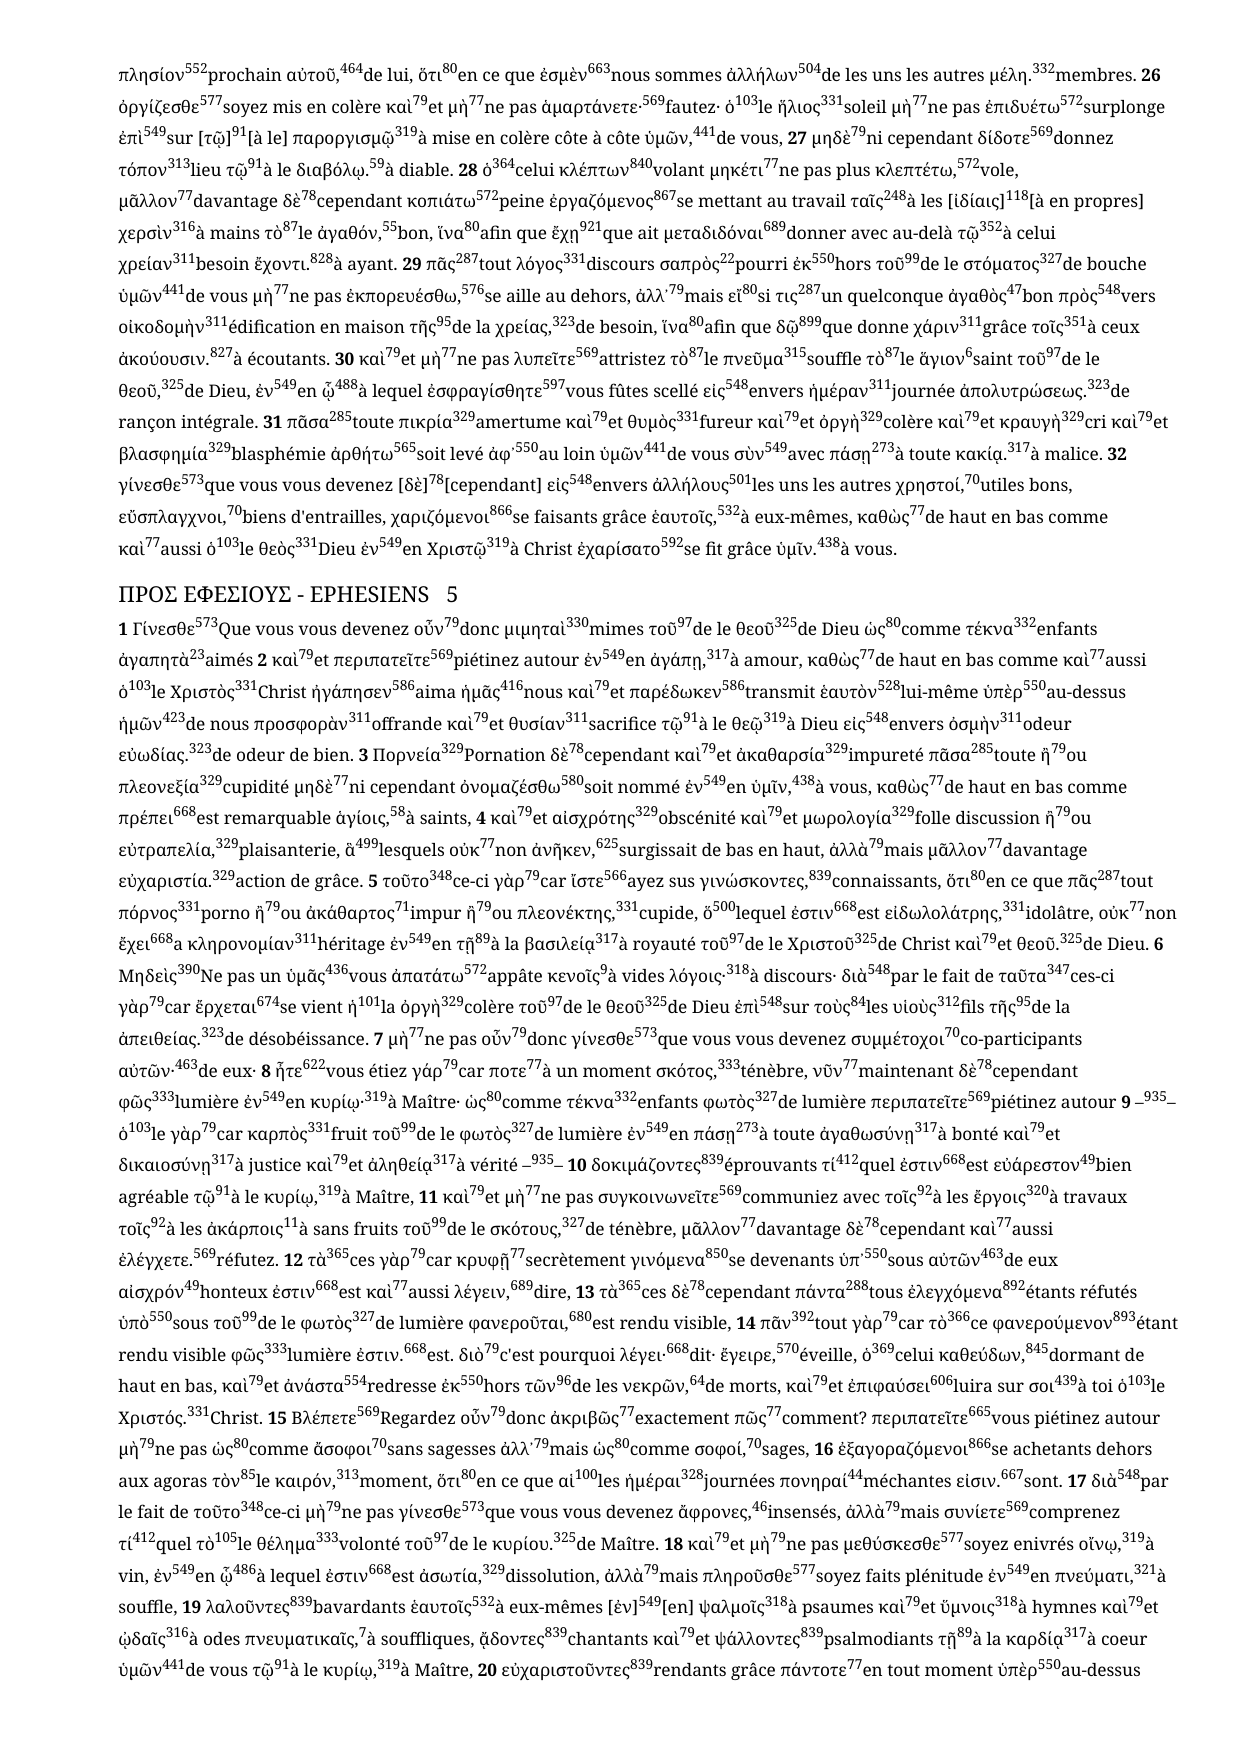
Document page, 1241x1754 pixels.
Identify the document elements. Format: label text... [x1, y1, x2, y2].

text ΠΡΟΣ ΕΦΕΣΙΟΥΣ - EPHESIENS 5 [118, 579, 1181, 608]
text 1 Γίνεσθε573Que vous vous devenez οὖν79donc μιμηταὶ330mimes τοῦ97de le θεοῦ325de Dieu ὡς80comme τέκνα332enfants ἀγαπητὰ23aimés 2 καὶ79et περιπατεῖτε569piétinez autour ἐν549en ἀγάπῃ,317à amour, καθὼς77de haut en bas comme καὶ77aussi ὁ103le Χριστὸς331Christ ἠγάπησεν586aima ἡμᾶς416nous καὶ79et παρέδωκεν586transmit ἑαυτὸν528lui-même ὑπὲρ550au-dessus ἡμῶν423de nous προσφορὰν311offrande καὶ79et θυσίαν311sacrifice τῷ91à le θεῷ319à Dieu εἰς548envers ὀσμὴν311odeur εὐωδίας.323de odeur de bien. 3 Πορνεία329Pornation δὲ78cependant καὶ79et ἀκαθαρσία329impureté πᾶσα285toute ἢ79ou πλεονεξία329cupidité μηδὲ77ni cependant ὀνομαζέσθω580soit nommé ἐν549en ὑμῖν,438à vous, καθὼς77de haut en bas comme πρέπει668est remarquable ἁγίοις,58à saints, 4 καὶ79et αἰσχρότης329obscénité καὶ79et μωρολογία329folle discussion ἢ79ou εὐτραπελία,329plaisanterie, ἃ499lesquels οὐκ77non ἀνῆκεν,625surgissait de bas en haut, ἀλλὰ79mais μᾶλλον77davantage εὐχαριστία.329action de grâce. 5 τοῦτο348ce-ci γὰρ79car ἴστε566ayez sus γινώσκοντες,839connaissants, ὅτι80en ce que πᾶς287tout πόρνος331porno ἢ79ou ἀκάθαρτος71impur ἢ79ou πλεονέκτης,331cupide, ὅ500lequel ἐστιν668est εἰδωλολάτρης,331idolâtre, οὐκ77non ἔχει668a κληρονομίαν311héritage ἐν549en τῇ89à la βασιλείᾳ317à royauté τοῦ97de le Χριστοῦ325de Christ καὶ79et θεοῦ.325de Dieu. 6 Μηδεὶς390Ne pas un ὑμᾶς436vous ἀπατάτω572appâte κενοῖς9à vides λόγοις·318à discours· διὰ548par le fait de ταῦτα347ces-ci γὰρ79car ἔρχεται674se vient ἡ101la ὀργὴ329colère τοῦ97de le θεοῦ325de Dieu ἐπὶ548sur τοὺς84les υἱοὺς312fils τῆς95de la ἀπειθείας.323de désobéissance. 7 μὴ77ne pas οὖν79donc γίνεσθε573que vous vous devenez συμμέτοχοι70co-participants αὐτῶν·463de eux· 8 ἦτε622vous étiez γάρ79car ποτε77à un moment σκότος,333ténèbre, νῦν77maintenant δὲ78cependant φῶς333lumière ἐν549en κυρίῳ·319à Maître· ὡς80comme τέκνα332enfants φωτὸς327de lumière περιπατεῖτε569piétinez autour 9 –935– ὁ103le γὰρ79car καρπὸς331fruit τοῦ99de le φωτὸς327de lumière ἐν549en πάσῃ273à toute ἀγαθωσύνῃ317à bonté καὶ79et δικαιοσύνῃ317à justice καὶ79et ἀληθείᾳ317à vérité –935– 10 δοκιμάζοντες839éprouvants τί412quel ἐστιν668est εὐάρεστον49bien agréable τῷ91à le κυρίῳ,319à Maître, 11 καὶ79et μὴ77ne pas συγκοινωνεῖτε569communiez avec τοῖς92à les ἔργοις320à travaux τοῖς92à les ἀκάρποις11à sans fruits τοῦ99de le σκότους,327de ténèbre, μᾶλλον77davantage δὲ78cependant καὶ77aussi ἐλέγχετε.569réfutez. 12 τὰ365ces γὰρ79car κρυφῇ77secrètement γινόμενα850se devenants ὑπ᾽550sous αὐτῶν463de eux αἰσχρόν49honteux ἐστιν668est καὶ77aussi λέγειν,689dire, 13 τὰ365ces δὲ78cependant πάντα288tous ἐλεγχόμενα892étants réfutés ὑπὸ550sous τοῦ99de le φωτὸς327de lumière φανεροῦται,680est rendu visible, 14 πᾶν392tout γὰρ79car τὸ366ce φανερούμενον893étant rendu visible φῶς333lumière ἐστιν.668est. διὸ79c'est pourquoi λέγει·668dit· ἔγειρε,570éveille, ὁ369celui καθεύδων,845dormant de haut en bas, καὶ79et ἀνάστα554redresse ἐκ550hors τῶν96de les νεκρῶν,64de morts, καὶ79et ἐπιφαύσει606luira sur σοι439à toi ὁ103le Χριστός.331Christ. 15 Βλέπετε569Regardez οὖν79donc ἀκριβῶς77exactement πῶς77comment? περιπατεῖτε665vous piétinez autour μὴ79ne pas ὡς80comme ἄσοφοι70sans sagesses ἀλλ᾽79mais ὡς80comme σοφοί,70sages, 16 ἐξαγοραζόμενοι866se achetants dehors aux agoras τὸν85le καιρόν,313moment, ὅτι80en ce que αἱ100les ἡμέραι328journées πονηραί44méchantes εἰσιν.667sont. 17 διὰ548par le fait de τοῦτο348ce-ci μὴ79ne pas γίνεσθε573que vous vous devenez ἄφρονες,46insensés, ἀλλὰ79mais συνίετε569comprenez τί412quel τὸ105le θέλημα333volonté τοῦ97de le κυρίου.325de Maître. 18 καὶ79et μὴ79ne pas μεθύσκεσθε577soyez enivrés οἴνῳ,319à vin, ἐν549en ᾧ486à lequel ἐστιν668est ἀσωτία,329dissolution, ἀλλὰ79mais πληροῦσθε577soyez faits plénitude ἐν549en πνεύματι,321à souffle, 19 λαλοῦντες839bavardants ἑαυτοῖς532à eux-mêmes [ἐν]549[en] ψαλμοῖς318à psaumes καὶ79et ὕμνοις318à hymnes καὶ79et ᾠδαῖς316à odes πνευματικαῖς,7à souffliques, ᾄδοντες839chantants καὶ79et ψάλλοντες839psalmodiants τῇ89à la καρδίᾳ317à coeur ὑμῶν441de vous τῷ91à le κυρίῳ,319à Maître, 20 εὐχαριστοῦντες839rendants grâce πάντοτε77en tout moment ὑπὲρ550au-dessus πάντων385de tous ἐν549en ὀνόματι321à nom τοῦ97de le κυρίου325de Maître ἡμῶν423de nous Ἰησοῦ325de Iésous Χριστοῦ325de Christ τῷ91à le θεῷ319à Dieu καὶ77aussi πατρί.319à père. 21 Ὑποτασσόμενοι890Étants subordonnés ἀλλήλοις502à les uns les autres ἐν549en φόβῳ319à effroi Χριστοῦ,325de Christ, 22 αἱ106les γυναῖκες334femmes τοῖς250à les ἰδίοις120à en propres ἀνδράσιν318à hommes ὡς80comme τῷ91à le κυρίῳ,319à Maître, 23 ὅτι80en ce que ἀνήρ331homme ἐστιν668est κεφαλὴ329tête τῆς95de la γυναικὸς323de femme ὡς80comme καὶ77aussi ὁ103le Χριστὸς331Christ κεφαλὴ329tête τῆς95de la ἐκκλησίας,323de église, αὐτὸς469lui σωτὴρ331sauveur τοῦ99de le σώματος·327de corps· 24 ἀλλ᾽79mais ὡς80comme ἡ101la ἐκκλησία329église ὑποτάσσεται680est subordonné τῷ91à le Χριστῷ,319à Christ, οὕτως77ainsi καὶ77aussi αἱ100les γυναῖκες328femmes τοῖς250à les ἀνδράσιν318à hommes ἐν549en παντί.380à tout. 25 Οἱ108Les ἄνδρες,336hommes, ἀγαπᾶτε569aimez τὰς242les γυναῖκας,310femmes, καθὼς77de haut en bas comme καὶ77aussi ὁ103le Χριστὸς331Christ ἠγάπησεν586aima τὴν83la ἐκκλησίαν311église καὶ79et ἑαυτὸν528lui-même παρέδωκεν586transmit ὑπὲρ550au-dessus αὐτῆς,462de elle, 26 ἵνα80afin que αὐτὴν450elle ἁγιάσῃ899que sanctifie καθαρίσας721ayant purifié τῷ93à le λουτρῷ321à bain τοῦ99de le ὕδατος327de eau ἐν549en ῥήματι,321à oral, 27 ἵνα80afin que παραστήσῃ899que dresse à côté αὐτὸς469lui ἑαυτῷ533à lui-même ἔνδοξον2glorieuse τὴν83la ἐκκλησίαν,311église, μὴ79ne pas ἔχουσαν820ayante σπίλον313tache ἢ79ou ῥυτίδα311ride ἤ79ou τι375un quelconque τῶν98de les τοιούτων,359de tels, ἀλλ᾽79mais ἵνα80afin que ᾖ921que soit ἁγία69sainte καὶ79et ἄμωμος.69sans reproche. 28 οὕτως77ainsi ὀφείλουσιν667doivent [καὶ]77[aussi] οἱ102les ἄνδρες330hommes ἀγαπᾶν689aimer τὰς82les ἑαυτῶν536de eux-mêmes γυναῖκας310femmes ὡς80comme τὰ86les ἑαυτῶν536de eux-mêmes σώματα.314corps. ὁ364celui ἀγαπῶν840aimant τὴν83la ἑαυτοῦ537de lui-même γυναῖκα311femme ἑαυτὸν528lui-même ἀγαπᾷ.668aime. 29 Οὐδεὶς390Aucun γάρ79car ποτε77à un moment τὴν83la ἑαυτοῦ537de lui-même σάρκα311chair ἐμίσησεν586haït ἀλλ᾽79mais ἐκτρέφει668nourrit à l'excès καὶ79et θάλπει668échauffe αὐτήν,450elle, καθὼς77de haut en bas comme καὶ77aussi ὁ103le Χριστὸς331Christ τὴν83la ἐκκλησίαν,311église, 30 ὅτι80en ce que μέλη332membres ἐσμὲν663nous sommes τοῦ99de le σώματος327de corps αὐτοῦ.464de lui. 31 ἀντὶ550contre τούτου360de ce-ci καταλείψει606laissera en contrebas ἄνθρωπος331être humain [τὸν]245[le] πατέρα313père καὶ79et [τὴν]83[la] μητέρα311mère καὶ79et προσκολληθήσεται619sera accolé πρὸς548vers τὴν83la γυναῖκα311femme αὐτοῦ,464de lui, καὶ79et ἔσονται611se seront οἱ102les δύο70deux εἰς548envers σάρκα311chair μίαν.177une. 32 τὸ105le μυστήριον333mystère τοῦτο158ce-ci μέγα49grand ἐστίν·668est· ἐγὼ431moi δὲ78cependant λέγω664je dis εἰς548envers Χριστὸν313Christ καὶ79et εἰς548envers τὴν83la ἐκκλησίαν.311église. 33 πλὴν79toutefois καὶ77aussi ὑμεῖς447vous οἱ363ceux καθ᾽548selon ἕνα,53un, ἕκαστος390chacun τὴν83la ἑαυτοῦ537de lui-même γυναῖκα311femme οὕτως77ainsi ἀγαπάτω572aime ὡς80comme ἑαυτόν,528lui-même, ἡ101la δὲ78cependant γυνὴ329femme ἵνα80afin que φοβῆται927que se effraie τὸν245le ἄνδρα.313homme. [118, 613, 1181, 1682]
text 1 Παρακαλῶ664J'appelle à côté οὖν79donc ὑμᾶς436vous ἐγὼ431moi ὁ103le δέσμιος331lié ἐν549en κυρίῳ319à Maître ἀξίως77dignement περιπατῆσαι681piétiner autour τῆς95de la κλήσεως323de appellation ἧς490de laquelle ἐκλήθητε,597vous fûtes appelé, 2 μετὰ550avec πάσης279de toute ταπεινοφροσύνης323de basse émotion καὶ79et πραΰτητος,323de douceur, μετὰ550avec μακροθυμίας,323de distance de fureur, ἀνεχόμενοι866se assumants ἀλλήλων504de les uns les autres ἐν549en ἀγάπῃ,317à amour, 3 σπουδάζοντες839étants en hâte τηρεῖν689garder τὴν83la ἑνότητα311unité τοῦ99de le πνεύματος327de souffle ἐν549en τῷ91à le συνδέσμῳ319à lien commun τῆς95de la εἰρήνης·323de paix· 4 Ἓν199Un σῶμα333corps καὶ79et ἓν199un πνεῦμα,333souffle, καθὼς77de haut en bas comme καὶ77aussi ἐκλήθητε597vous fûtes appelé ἐν549en μιᾷ183à une ἐλπίδι317à espérance τῆς95de la κλήσεως323de appellation ὑμῶν·441de vous· 5 εἷς197un κύριος,331Maître, μία195une πίστις,329croyance, ἓν199un βάπτισμα,333baptême, 6 εἷς197un θεὸς331Dieu καὶ79et πατὴρ331père πάντων,383de tous, ὁ498celui ἐπὶ550sur πάντων383de tous καὶ79et διὰ550par πάντων383de tous καὶ79et ἐν549en πᾶσιν.377à tous. 7 Ἑνὶ59à Un δὲ78cependant ἑκάστῳ275à chacun ἡμῶν423de nous ἐδόθη600fut donné ἡ101la χάρις329grâce κατὰ548selon τὸ87le μέτρον315mesure τῆς95de la δωρεᾶς323de gratification τοῦ97de le Χριστοῦ.325de Christ. 8 διὸ79c'est pourquoi λέγει·668dit· ἀναβὰς721ayant monté εἰς548envers ὕψος315hauteur ᾐχμαλώτευσεν586captiva αἰχμαλωσίαν,311captivité, ἔδωκεν586donna δόματα314dons τοῖς90à les ἀνθρώποις.318à êtres humains. 9 τὸ366ce δὲ78cependant ἀνέβη586monta τί412quel ἐστιν,668est, εἰ551si μὴ77ne pas ὅτι80en ce que καὶ77aussi κατέβη586descendit εἰς548envers τὰ86les κατώτερα5plus vers les bas [μέρη]314[parts] τῆς95de la γῆς;323de terre; 10 ὁ364celui καταβὰς721ayant descendu αὐτός542lui-même ἐστιν668est καὶ77aussi ὁ364celui ἀναβὰς721ayant monté ὑπεράνω552au-dessus du haut πάντων280de tous τῶν96de les οὐρανῶν,324de cieux, ἵνα80afin que πληρώσῃ899que fasse plénitude τὰ347ces πάντα.270tous. 11 Καὶ79Et αὐτὸς469lui ἔδωκεν586donna τοὺς84les μὲν79certes ἀποστόλους,312envoyés, τοὺς84les δὲ78cependant προφήτας,312prophètes, τοὺς84les δὲ78cependant εὐαγγελιστάς,312évangélistes, τοὺς84les δὲ78cependant ποιμένας312bergers καὶ79et διδασκάλους,312enseignants, 12 πρὸς548vers τὸν85le καταρτισμὸν313ajustement de haut en bas τῶν96de les ἁγίων64de saints εἰς548envers ἔργον315travail διακονίας,323de service, εἰς548envers οἰκοδομὴν311édification en maison τοῦ99de le σώματος327de corps τοῦ97de le Χριστοῦ,325de Christ, 13 μέχρι80jusqu'à καταντήσωμεν894que nous atteignions à l'encontre οἱ363ceux πάντες286tous εἰς548envers τὴν83la ἑνότητα311unité τῆς95de la πίστεως323de croyance καὶ79et τῆς95de la ἐπιγνώσεως323de reconnaissance τοῦ97de le υἱοῦ325de fils τοῦ97de le θεοῦ,325de Dieu, εἰς548envers ἄνδρα313homme τέλειον,4parfait, εἰς548envers μέτρον315mesure ἡλικίας323de âge τοῦ99de le πληρώματος327de plénitude τοῦ97de le Χριστοῦ,325de Christ, 14 ἵνα80afin que μηκέτι77ne pas plus ὦμεν916que nous soyons νήπιοι,70infantiles, κλυδωνιζόμενοι866se vaguants καὶ79et περιφερόμενοι890étants portés autour παντὶ275à tout ἀνέμῳ319à vent τῆς95de la διδασκαλίας323de enseignement ἐν549en τῇ89à la κυβείᾳ317à partie de dé τῶν96de les ἀνθρώπων,324de êtres humains, ἐν549en πανουργίᾳ317à aptitude à tout faire πρὸς548vers τὴν83la μεθοδείαν311trans-cheminement τῆς95de la πλάνης,323de égarement, 15 ἀληθεύοντες839étants vrai δὲ78cependant ἐν549en ἀγάπῃ317à amour αὐξήσωμεν894que nous croissions εἰς548envers αὐτὸν452lui τὰ347ces πάντα,270tous, ὅς498lequel ἐστιν668est ἡ101la κεφαλή,329tête, Χριστός,331Christ, 16 ἐξ550hors οὗ492de lequel πᾶν289tout τὸ105le σῶμα333corps συναρμολογούμενον893étant joint ensemble καὶ79et συμβιβαζόμενον893étant concilié διὰ550par πάσης279de toute ἁφῆς323de jointure τῆς255de la ἐπιχορηγίας323de fourniture κατ᾽548selon ἐνέργειαν311énergie ἐν549en μέτρῳ321à mesure ἑνὸς65de un ἑκάστου281de chacun μέρους327de part τὴν83la αὔξησιν311croissance τοῦ99de le σώματος327de corps ποιεῖται674se fait εἰς548envers οἰκοδομὴν311édification en maison ἑαυτοῦ539de lui-même ἐν549en ἀγάπῃ.317à amour. 17 Τοῦτο348Ce-ci οὖν79donc λέγω664je dis καὶ79et μαρτύρομαι670je me rends témoignage ἐν549en κυρίῳ,319à Maître, μηκέτι77ne pas plus ὑμᾶς436vous περιπατεῖν,689piétiner autour, καθὼς77de haut en bas comme καὶ77aussi τὰ104les ἔθνη332ethnies περιπατεῖ668piétine autour ἐν549en ματαιότητι317à vanité τοῦ97de le νοὸς325de intellect αὐτῶν,465de eux, 18 ἐσκοτωμένοι812ayants étés enténébrés τῇ249à la διανοίᾳ317à capacité d’intelligence ὄντες,839étants, ἀπηλλοτριωμένοι812ayants étés aliénés τῆς95de la ζωῆς323de vie τοῦ97de le θεοῦ325de Dieu διὰ548par le fait de τὴν83la ἄγνοιαν311méconnaissance τὴν344celle οὖσαν820étante ἐν549en αὐτοῖς,459à eux, διὰ548par le fait de τὴν83la πώρωσιν311callosité τῆς95de la καρδίας323de coeur αὐτῶν,465de eux, 19 οἵτινες497lesquels des quelconques ἀπηλγηκότες782ayants anesthésiés ἑαυτοὺς527eux-mêmes παρέδωκαν585transmirent τῇ89à la ἀσελγείᾳ317à luxure εἰς548envers ἐργασίαν311travaillance ἀκαθαρσίας323de impureté πάσης279de toute ἐν549en πλεονεξίᾳ.317à cupidité. 20 Ὑμεῖς447Vous δὲ78cependant οὐχ77non οὕτως77ainsi ἐμάθετε583vous apprîtes τὸν85le Χριστόν,313Christ, 21 εἴ80si γε340du moins αὐτὸν452lui ἠκούσατε583vous écoutâtes καὶ79et ἐν549en αὐτῷ458à lui ἐδιδάχθητε,597vous fûtes enseigné, καθώς77de haut en bas comme ἐστιν668est ἀλήθεια329vérité ἐν549en τῷ91à le Ἰησοῦ,319à Iésous, 22 ἀποθέσθαι682se déposer ὑμᾶς436vous κατὰ548selon τὴν243la προτέραν2plus avant ἀναστροφὴν311retournement de bas en haut τὸν85le παλαιὸν4vieil ἄνθρωπον313être humain τὸν480celui φθειρόμενον875étant corrompu κατὰ548selon τὰς82les ἐπιθυμίας310désirs en fureurs τῆς95de la ἀπάτης,323de appât, 23 ἀνανεοῦσθαι692être renouvelé δὲ78cependant τῷ93à le πνεύματι321à souffle τοῦ97de le νοὸς325de intellect ὑμῶν441de vous 24 καὶ79et ἐνδύσασθαι682se envêtir τὸν85le καινὸν4nouveau ἄνθρωπον313être humain τὸν346celui κατὰ548selon θεὸν313Dieu κτισθέντα744ayant été créé ἐν549en δικαιοσύνῃ317à justice καὶ79et ὁσιότητι317à piété sacré τῆς95de la ἀληθείας.323de vérité. 25 Διὸ79C'est pourquoi ἀποθέμενοι739se ayants déposés τὸ87le ψεῦδος315mensonge λαλεῖτε569bavardez ἀλήθειαν311vérité ἕκαστος390chacun μετὰ550avec τοῦ97de le πλησίον552prochain αὐτοῦ,464de lui, ὅτι80en ce que ἐσμὲν663nous sommes ἀλλήλων504de les uns les autres μέλη.332membres. 26 ὀργίζεσθε577soyez mis en colère καὶ79et μὴ77ne pas ἁμαρτάνετε·569fautez· ὁ103le ἥλιος331soleil μὴ77ne pas ἐπιδυέτω572surplonge ἐπὶ549sur [τῷ]91[à le] παροργισμῷ319à mise en colère côte à côte ὑμῶν,441de vous, 27 μηδὲ79ni cependant δίδοτε569donnez τόπον313lieu τῷ91à le διαβόλῳ.59à diable. 28 ὁ364celui κλέπτων840volant μηκέτι77ne pas plus κλεπτέτω,572vole, μᾶλλον77davantage δὲ78cependant κοπιάτω572peine ἐργαζόμενος867se mettant au travail ταῖς248à les [ἰδίαις]118[à en propres] χερσὶν316à mains τὸ87le ἀγαθόν,55bon, ἵνα80afin que ἔχῃ921que ait μεταδιδόναι689donner avec au-delà τῷ352à celui χρείαν311besoin ἔχοντι.828à ayant. 29 πᾶς287tout λόγος331discours σαπρὸς22pourri ἐκ550hors τοῦ99de le στόματος327de bouche ὑμῶν441de vous μὴ77ne pas ἐκπορευέσθω,576se aille au dehors, ἀλλ᾽79mais εἴ80si τις287un quelconque ἀγαθὸς47bon πρὸς548vers οἰκοδομὴν311édification en maison τῆς95de la χρείας,323de besoin, ἵνα80afin que δῷ899que donne χάριν311grâce τοῖς351à ceux ἀκούουσιν.827à écoutants. 30 καὶ79et μὴ77ne pas λυπεῖτε569attristez τὸ87le πνεῦμα315souffle τὸ87le ἅγιον6saint τοῦ97de le θεοῦ,325de Dieu, ἐν549en ᾧ488à lequel ἐσφραγίσθητε597vous fûtes scellé εἰς548envers ἡμέραν311journée ἀπολυτρώσεως.323de rançon intégrale. 31 πᾶσα285toute πικρία329amertume καὶ79et θυμὸς331fureur καὶ79et ὀργὴ329colère καὶ79et κραυγὴ329cri καὶ79et βλασφημία329blasphémie ἀρθήτω565soit levé ἀφ᾽550au loin ὑμῶν441de vous σὺν549avec πάσῃ273à toute κακίᾳ.317à malice. 32 γίνεσθε573que vous vous devenez [δὲ]78[cependant] εἰς548envers ἀλλήλους501les uns les autres χρηστοί,70utiles bons, εὔσπλαγχνοι,70biens d'entrailles, χαριζόμενοι866se faisants grâce ἑαυτοῖς,532à eux-mêmes, καθὼς77de haut en bas comme καὶ77aussi ὁ103le θεὸς331Dieu ἐν549en Χριστῷ319à Christ ἐχαρίσατο592se fit grâce ὑμῖν.438à vous. [118, 59, 1181, 560]
